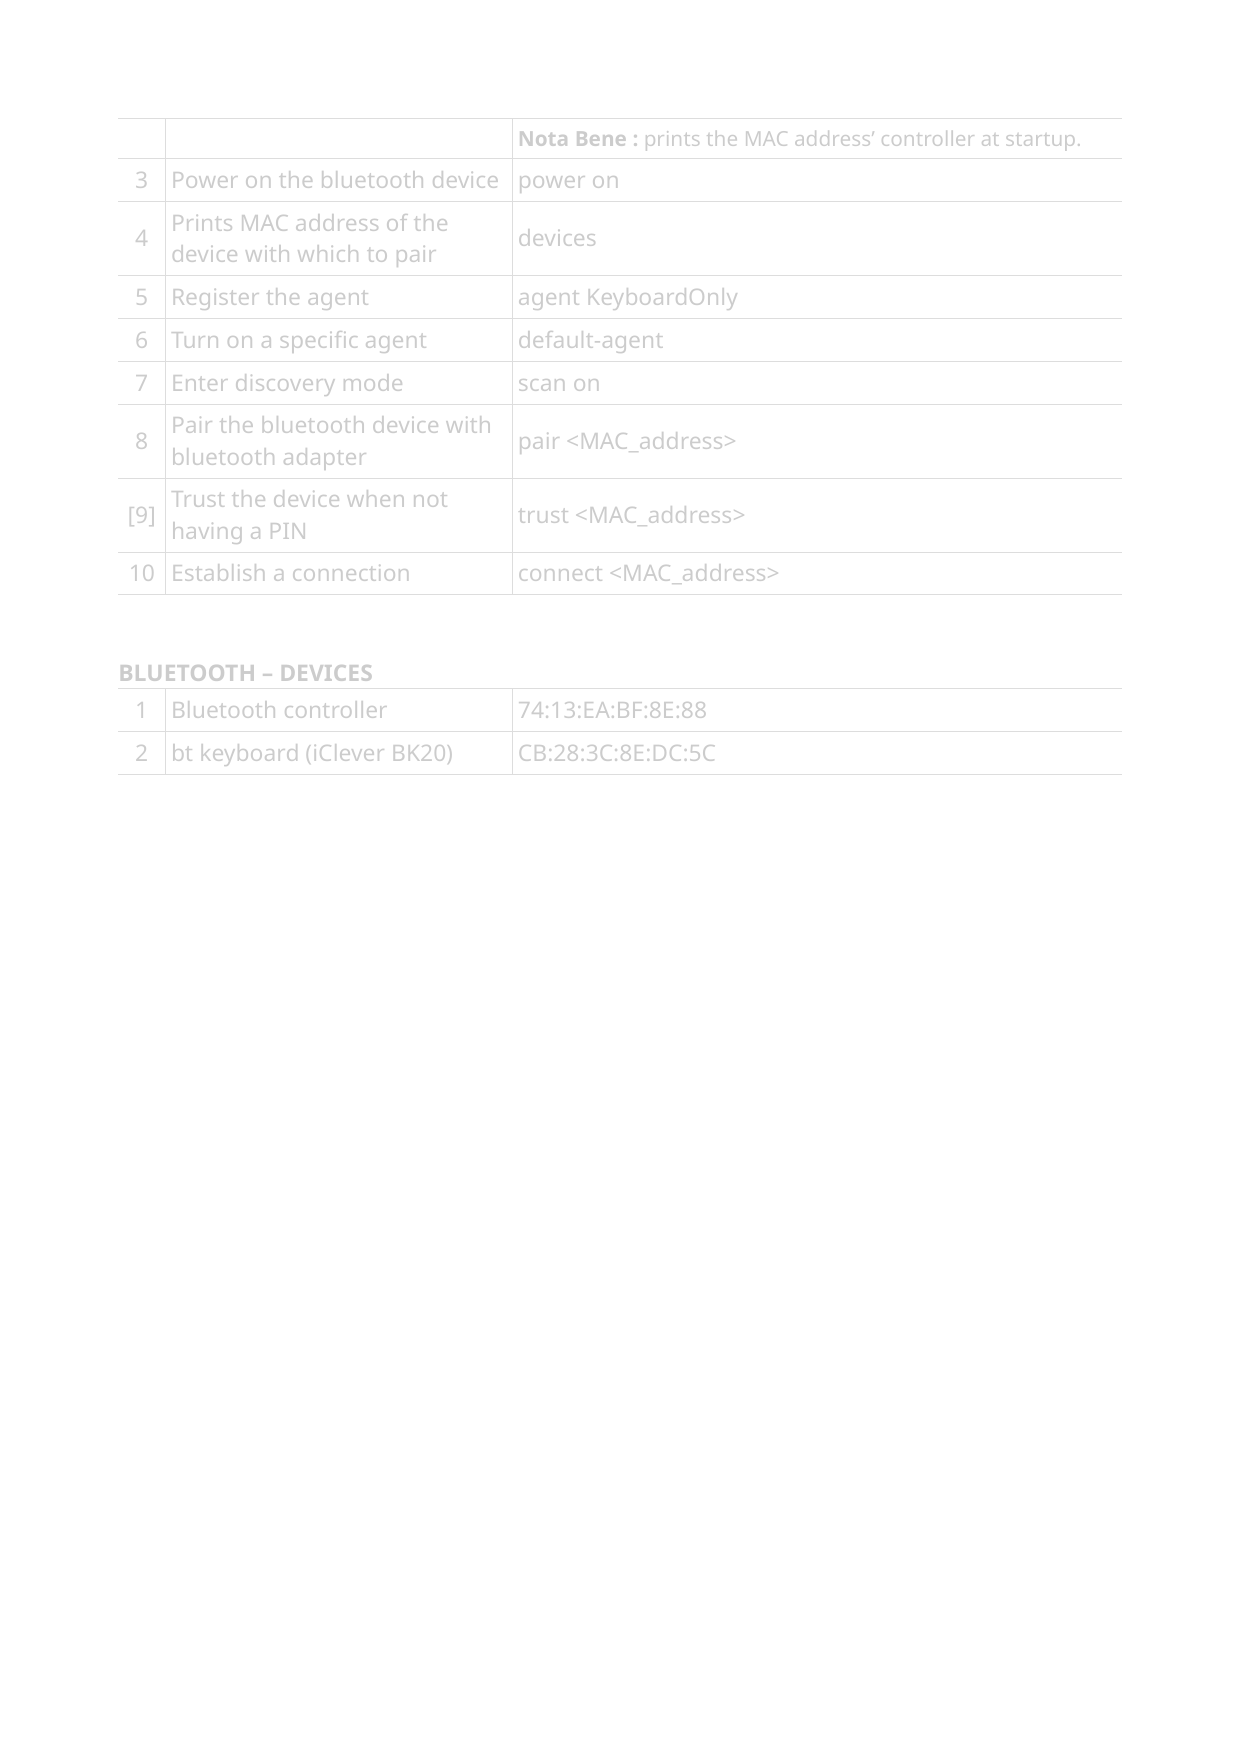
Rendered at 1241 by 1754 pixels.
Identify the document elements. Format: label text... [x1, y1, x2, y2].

table_cell power on [513, 159, 1122, 201]
table_cell 7 [118, 362, 165, 403]
table_cell 6 [118, 319, 165, 361]
table_header Bluetooth controller [166, 689, 512, 731]
table_cell agent KeyboardOnly [513, 276, 1122, 318]
text BLUETOOTH – DEVICES [118, 657, 1122, 688]
table_cell default-agent [513, 319, 1122, 361]
table_header 1 [118, 689, 165, 731]
table_cell 8 [118, 405, 165, 477]
table_cell 4 [118, 202, 165, 275]
table_cell [166, 119, 512, 158]
table_header 74:13:EA:BF:8E:88 [513, 689, 1122, 731]
table_cell 10 [118, 553, 165, 594]
table_cell 5 [118, 276, 165, 318]
table_cell connect <MAC_address> [513, 553, 1122, 594]
table_cell CB:28:3C:8E:DC:5C [513, 732, 1122, 774]
table_cell Nota Bene : prints the MAC address’ controller at startup. [513, 119, 1122, 158]
table_cell [118, 119, 165, 158]
table_cell Establish a connection [166, 553, 512, 594]
table_cell Enter discovery mode [166, 362, 512, 403]
table_cell Turn on a specific agent [166, 319, 512, 361]
table_cell scan on [513, 362, 1122, 403]
table_cell Register the agent [166, 276, 512, 318]
table_cell Pair the bluetooth device with bluetooth adapter [166, 405, 512, 477]
table_cell devices [513, 202, 1122, 275]
table_cell 3 [118, 159, 165, 201]
table_cell trust <MAC_address> [513, 479, 1122, 552]
table_cell pair <MAC_address> [513, 405, 1122, 477]
table_cell Power on the bluetooth device [166, 159, 512, 201]
table_cell bt keyboard (iClever BK20) [166, 732, 512, 774]
table_cell [9] [118, 479, 165, 552]
table_cell Prints MAC address of the device with which to pair [166, 202, 512, 275]
table_cell Trust the device when not having a PIN [166, 479, 512, 552]
table_cell 2 [118, 732, 165, 774]
